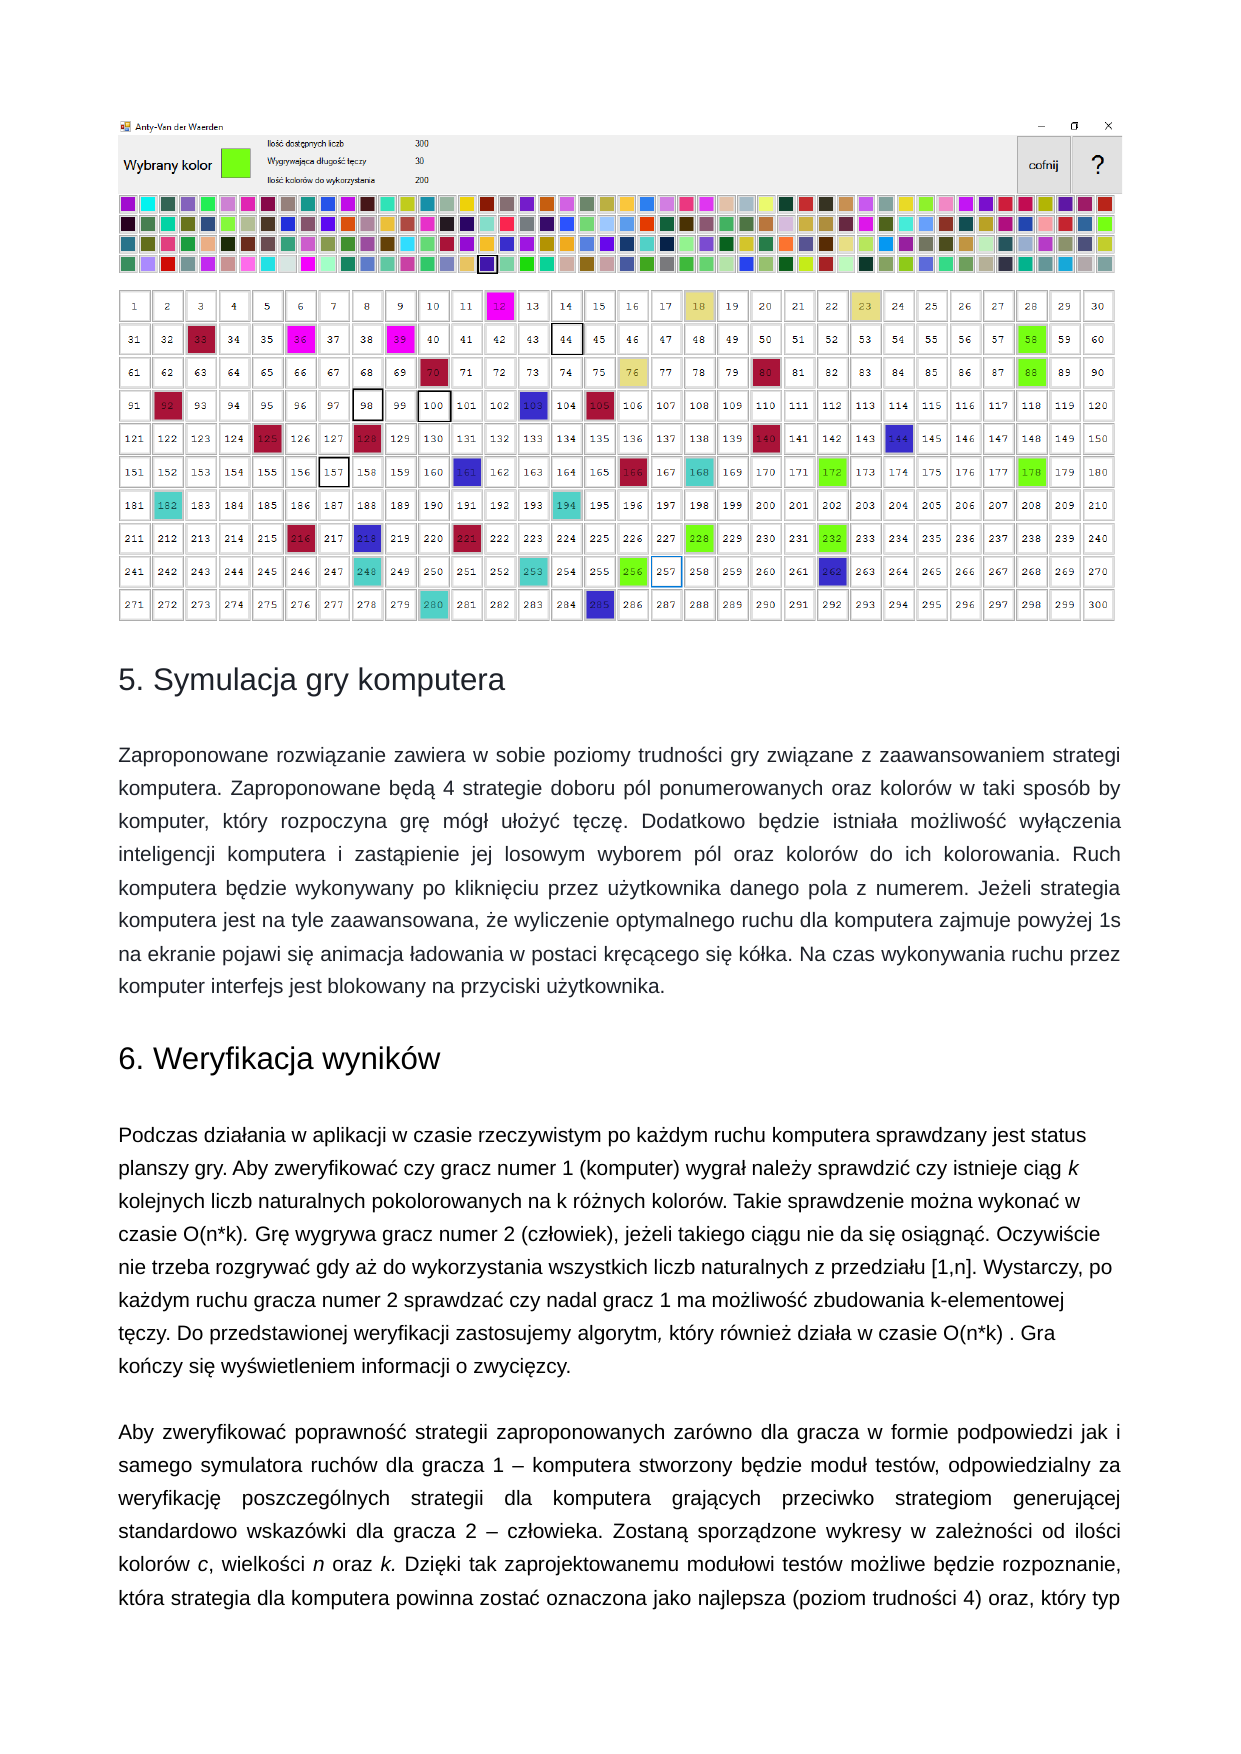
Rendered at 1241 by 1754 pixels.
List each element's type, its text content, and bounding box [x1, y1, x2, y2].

text 5. Symulacja gry komputera [118, 647, 1122, 697]
text Podczas działania w aplikacji w czasie rzeczywistym po każdym ruchu komputera sprawdzany jest status planszy gry. Aby zweryfikować czy gracz numer 1 (komputer) wygrał należy sprawdzić czy istnieje ciąg k kolejnych liczb naturalnych pokolorowanych na k różnych kolorów. Takie sprawdzenie można wykonać w czasie O(n*k). Grę wygrywa gracz numer 2 (człowiek), jeżeli takiego ciągu nie da się osiągnąć. Oczywiście nie trzeba rozgrywać gdy aż do wykorzystania wszystkich liczb naturalnych z przedziału [1,n]. Wystarczy, po każdym ruchu gracza numer 2 sprawdzać czy nadal gracz 1 ma możliwość zbudowania k-elementowej tęczy. Do przedstawionej weryfikacji zastosujemy algorytm, który również działa w czasie O(n*k) . Gra kończy się wyświetleniem informacji o zwycięzcy. [118, 1123, 1122, 1378]
text 6. Weryfikacja wyników [118, 1040, 1122, 1076]
text Zaproponowane rozwiązanie zawiera w sobie poziomy trudności gry związane z zaawansowaniem strategi komputera. Zaproponowane będą 4 strategie doboru pól ponumerowanych oraz kolorów w taki sposób by komputer, który rozpoczyna grę mógł ułożyć tęczę. Dodatkowo będzie istniała możliwość wyłączenia inteligencji komputera i zastąpienie jej losowym wyborem pól oraz kolorów do ich kolorowania. Ruch komputera będzie wykonywany po kliknięciu przez użytkownika danego pola z numerem. Jeżeli strategia komputera jest na tyle zaawansowana, że wyliczenie optymalnego ruchu dla komputera zajmuje powyżej 1s na ekranie pojawi się animacja ładowania w postaci kręcącego się kółka. Na czas wykonywania ruchu przez komputer interfejs jest blokowany na przyciski użytkownika. [118, 743, 1122, 998]
text Aby zweryfikować poprawność strategii zaproponowanych zarówno dla gracza w formie podpowiedzi jak i samego symulatora ruchów dla gracza 1 – komputera stworzony będzie moduł testów, odpowiedzialny za weryfikację poszczególnych strategii dla komputera grających przeciwko strategiom generującej standardowo wskazówki dla gracza 2 – człowieka. Zostaną sporządzone wykresy w zależności od ilości kolorów c, wielkości n oraz k. Dzięki tak zaprojektowanemu modułowi testów możliwe będzie rozpoznanie, która strategia dla komputera powinna zostać oznaczona jako najlepsza (poziom trudności 4) oraz, który typ [118, 1420, 1122, 1609]
picture [118, 118, 1123, 647]
